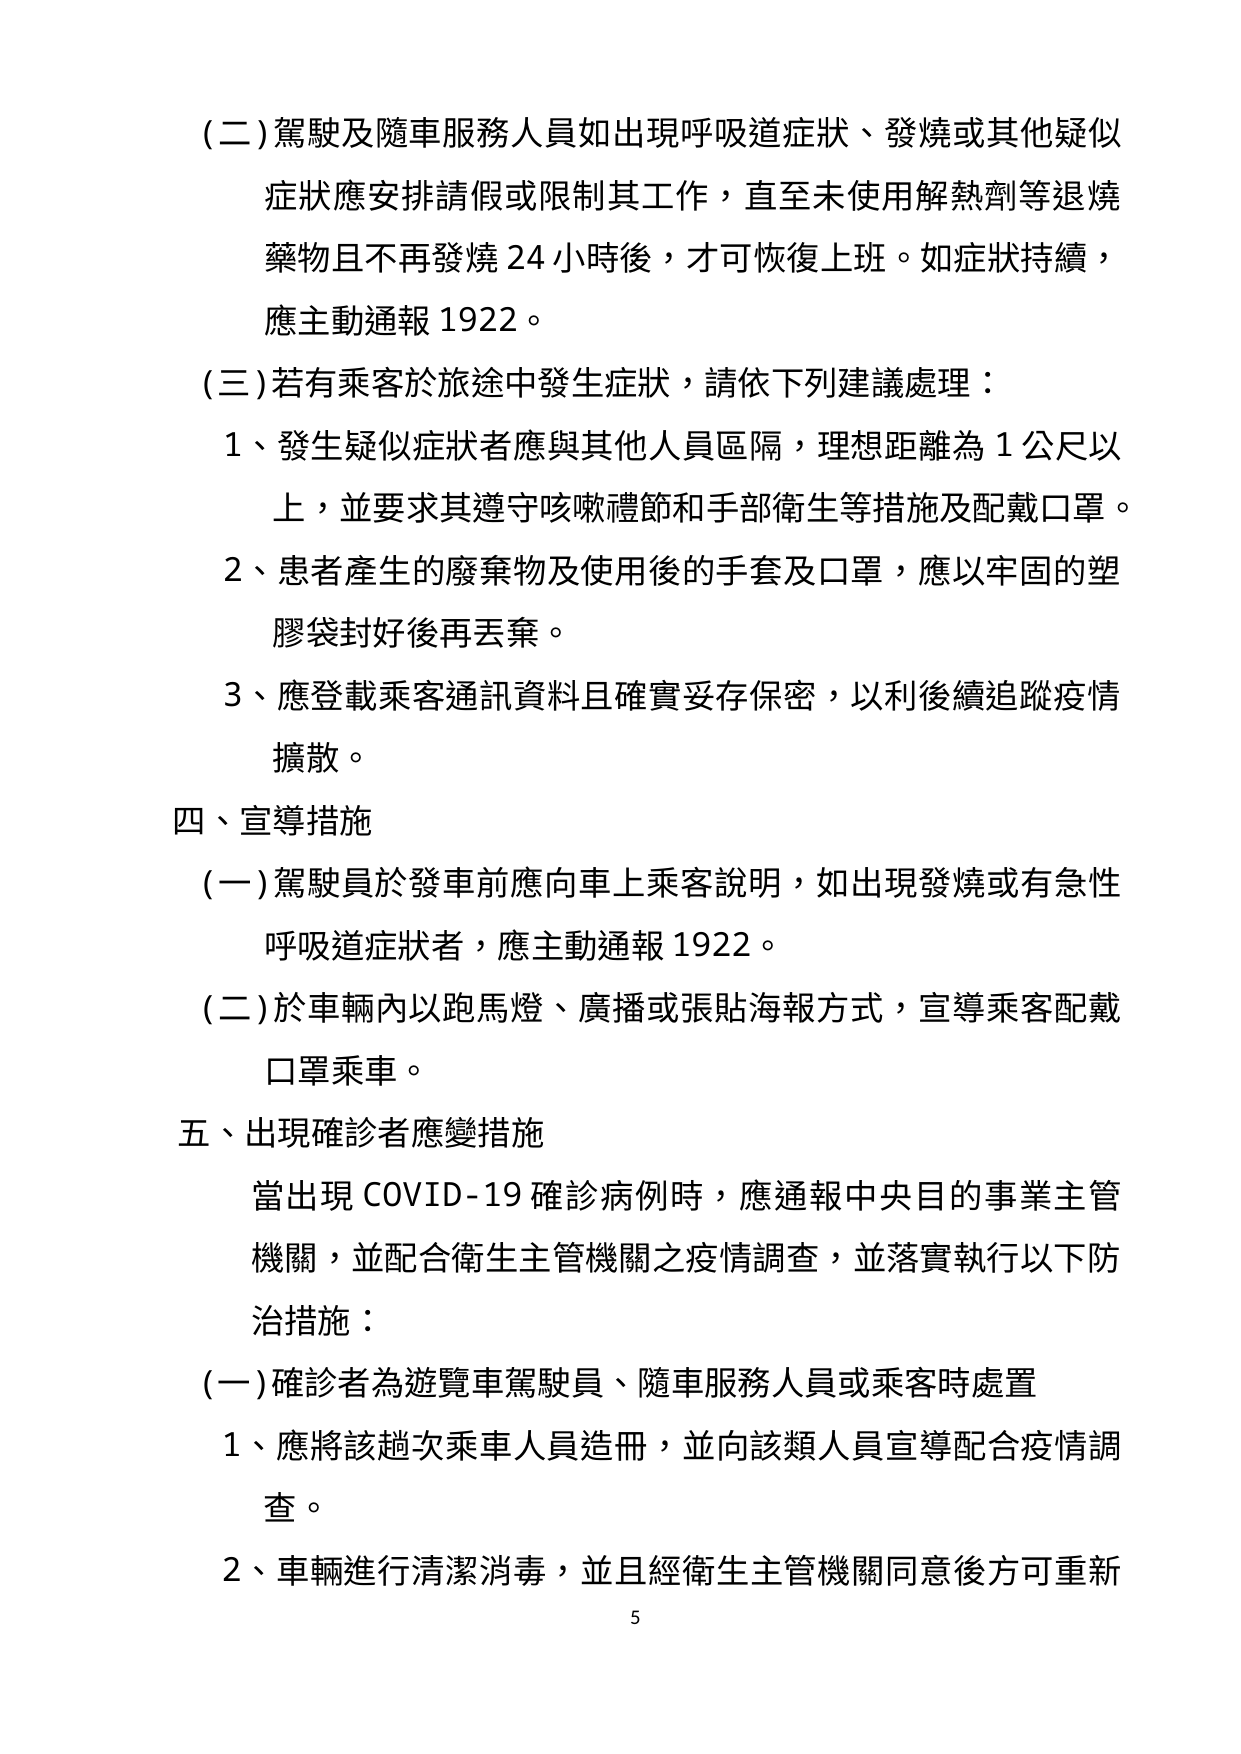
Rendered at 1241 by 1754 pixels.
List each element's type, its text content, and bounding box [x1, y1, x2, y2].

text (二)駕駛及隨車服務人員如出現呼吸道症狀、發燒或其他疑似症狀應安排請假或限制其工作，直至未使用解熱劑等退燒藥物且不再發燒24小時後，才可恢復上班。如症狀持續，應主動通報1922。 [198, 89, 1122, 339]
text 五、出現確診者應變措施 [177, 1089, 1122, 1152]
text (二)於車輛內以跑馬燈、廣播或張貼海報方式，宣導乘客配戴口罩乘車。 [198, 964, 1122, 1089]
text 2、患者產生的廢棄物及使用後的手套及口罩，應以牢固的塑膠袋封好後再丟棄。 [223, 527, 1122, 652]
text 3、應登載乘客通訊資料且確實妥存保密，以利後續追蹤疫情擴散。 [223, 652, 1122, 777]
text (一)駕駛員於發車前應向車上乘客說明，如出現發燒或有急性呼吸道症狀者，應主動通報1922。 [198, 839, 1122, 964]
text 2、車輛進行清潔消毒，並且經衛生主管機關同意後方可重新 [221, 1527, 1122, 1589]
text 1、應將該趟次乘車人員造冊，並向該類人員宣導配合疫情調查。 [221, 1402, 1122, 1527]
text 1、發生疑似症狀者應與其他人員區隔，理想距離為1公尺以上，並要求其遵守咳嗽禮節和手部衛生等措施及配戴口罩。 [223, 402, 1122, 527]
text 當出現COVID-19確診病例時，應通報中央目的事業主管機關，並配合衛生主管機關之疫情調查，並落實執行以下防治措施： [251, 1152, 1122, 1339]
text (三)若有乘客於旅途中發生症狀，請依下列建議處理： [198, 339, 1122, 402]
text (一)確診者為遊覽車駕駛員、隨車服務人員或乘客時處置 [198, 1339, 1122, 1402]
text 四、宣導措施 [173, 777, 1122, 839]
